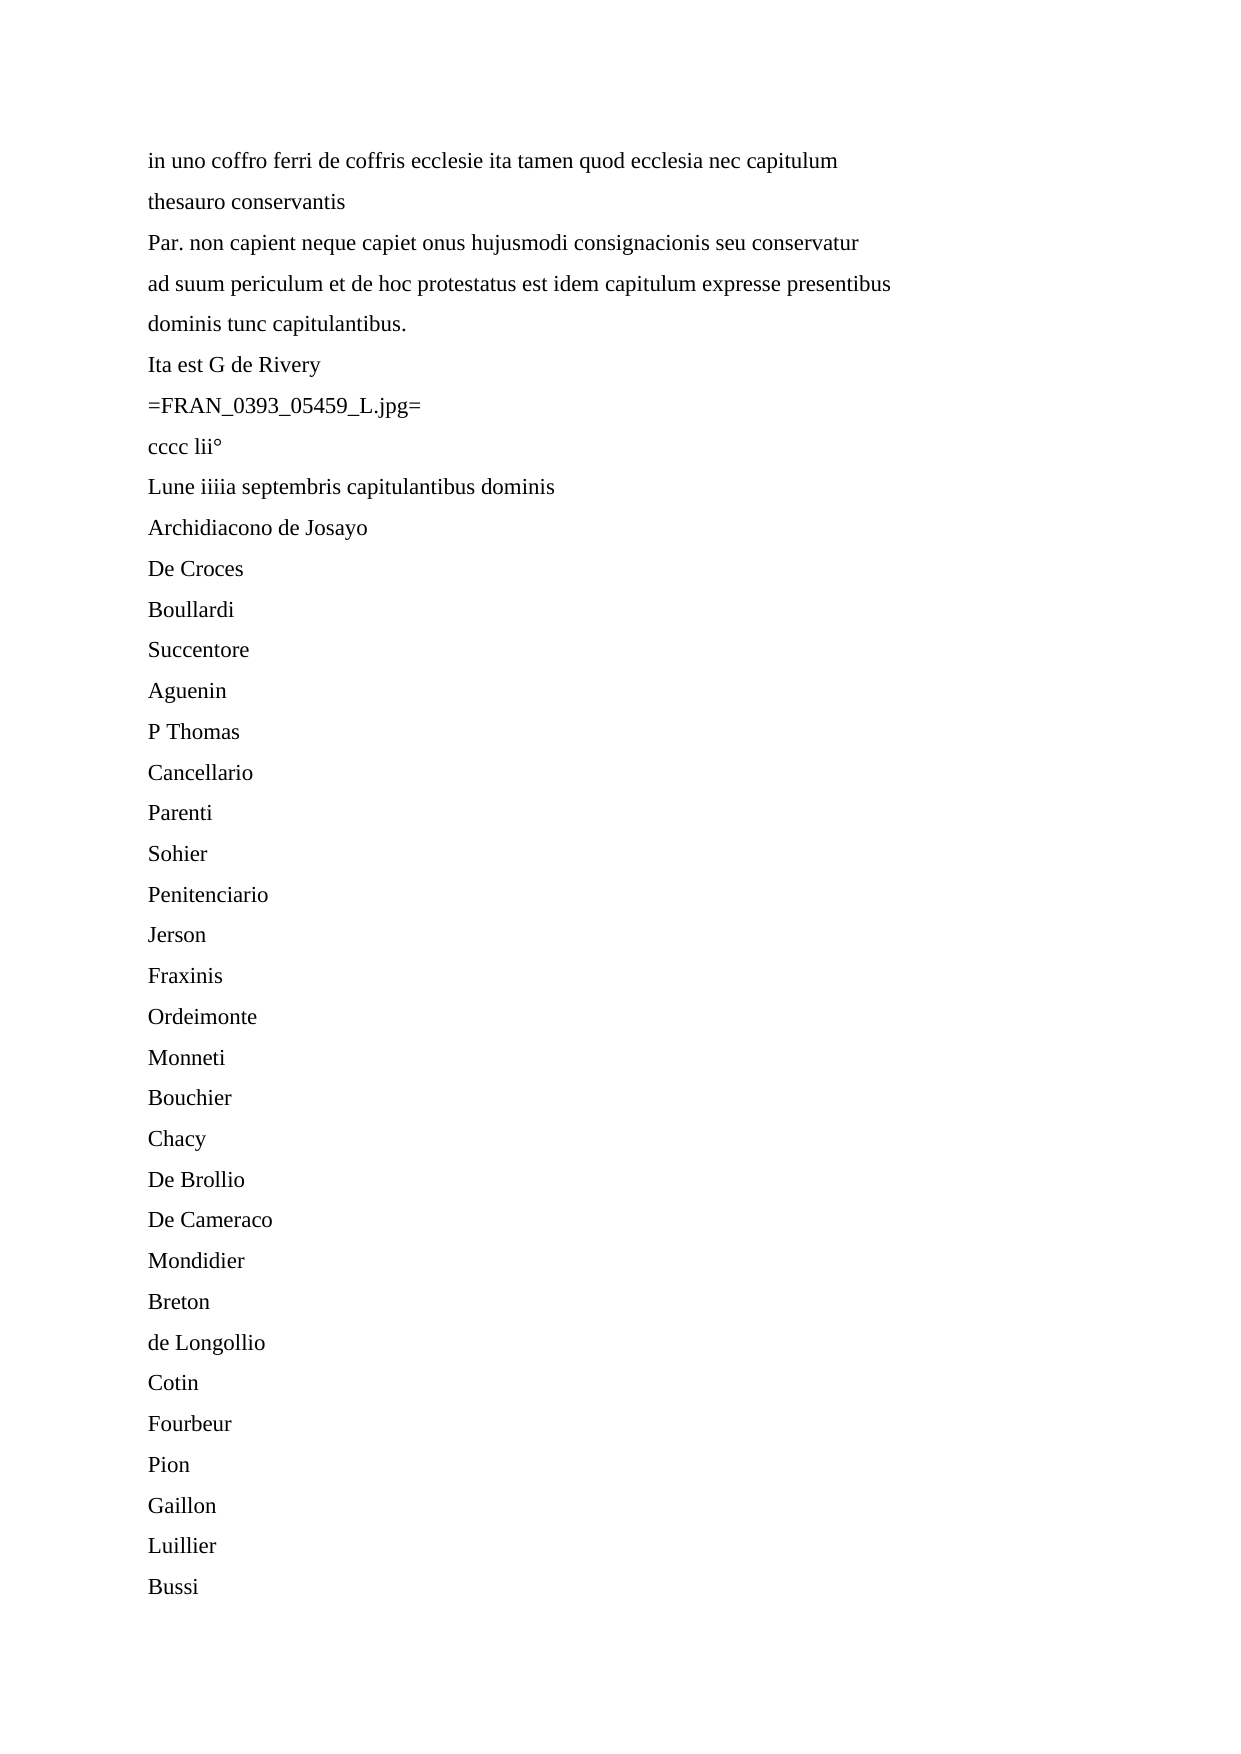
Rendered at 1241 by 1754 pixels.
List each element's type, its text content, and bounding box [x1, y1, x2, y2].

text Jerson [148, 921, 1093, 948]
text dominis tunc capitulantibus. [148, 311, 1093, 337]
text Archidiacono de Josayo [148, 514, 1093, 541]
text =FRAN_0393_05459_L.jpg= [148, 392, 1093, 418]
text Ita est G de Rivery [148, 351, 1093, 378]
text cccc lii° [148, 433, 1093, 459]
text de Longollio [148, 1329, 1093, 1355]
text Aguenin [148, 677, 1093, 703]
text Pion [148, 1451, 1093, 1477]
text Monneti [148, 1044, 1093, 1070]
text Cotin [148, 1369, 1093, 1396]
text Succentore [148, 636, 1093, 663]
text De Cameraco [148, 1207, 1093, 1233]
text Par. non capient neque capiet onus hujusmodi consignacionis seu conservatur [148, 229, 1093, 255]
text Lune iiiia septembris capitulantibus dominis [148, 473, 1093, 500]
text Parenti [148, 799, 1093, 826]
text ad suum periculum et de hoc protestatus est idem capitulum expresse presentibus [148, 270, 1093, 296]
text thesauro conservantis [148, 188, 1093, 215]
text Fraxinis [148, 962, 1093, 988]
text in uno coffro ferri de coffris ecclesie ita tamen quod ecclesia nec capitulum [148, 148, 1093, 174]
text Fourbeur [148, 1410, 1093, 1437]
text Gaillon [148, 1492, 1093, 1518]
text Penitenciario [148, 881, 1093, 907]
text Cancellario [148, 758, 1093, 785]
text De Croces [148, 555, 1093, 581]
text De Brollio [148, 1166, 1093, 1192]
text Bussi [148, 1573, 1093, 1599]
text Sohier [148, 840, 1093, 866]
text P Thomas [148, 718, 1093, 744]
text Chacy [148, 1125, 1093, 1151]
text Bouchier [148, 1084, 1093, 1111]
text Mondidier [148, 1247, 1093, 1274]
text Ordeimonte [148, 1003, 1093, 1029]
text Breton [148, 1288, 1093, 1314]
text Boullardi [148, 596, 1093, 622]
text Luillier [148, 1532, 1093, 1559]
